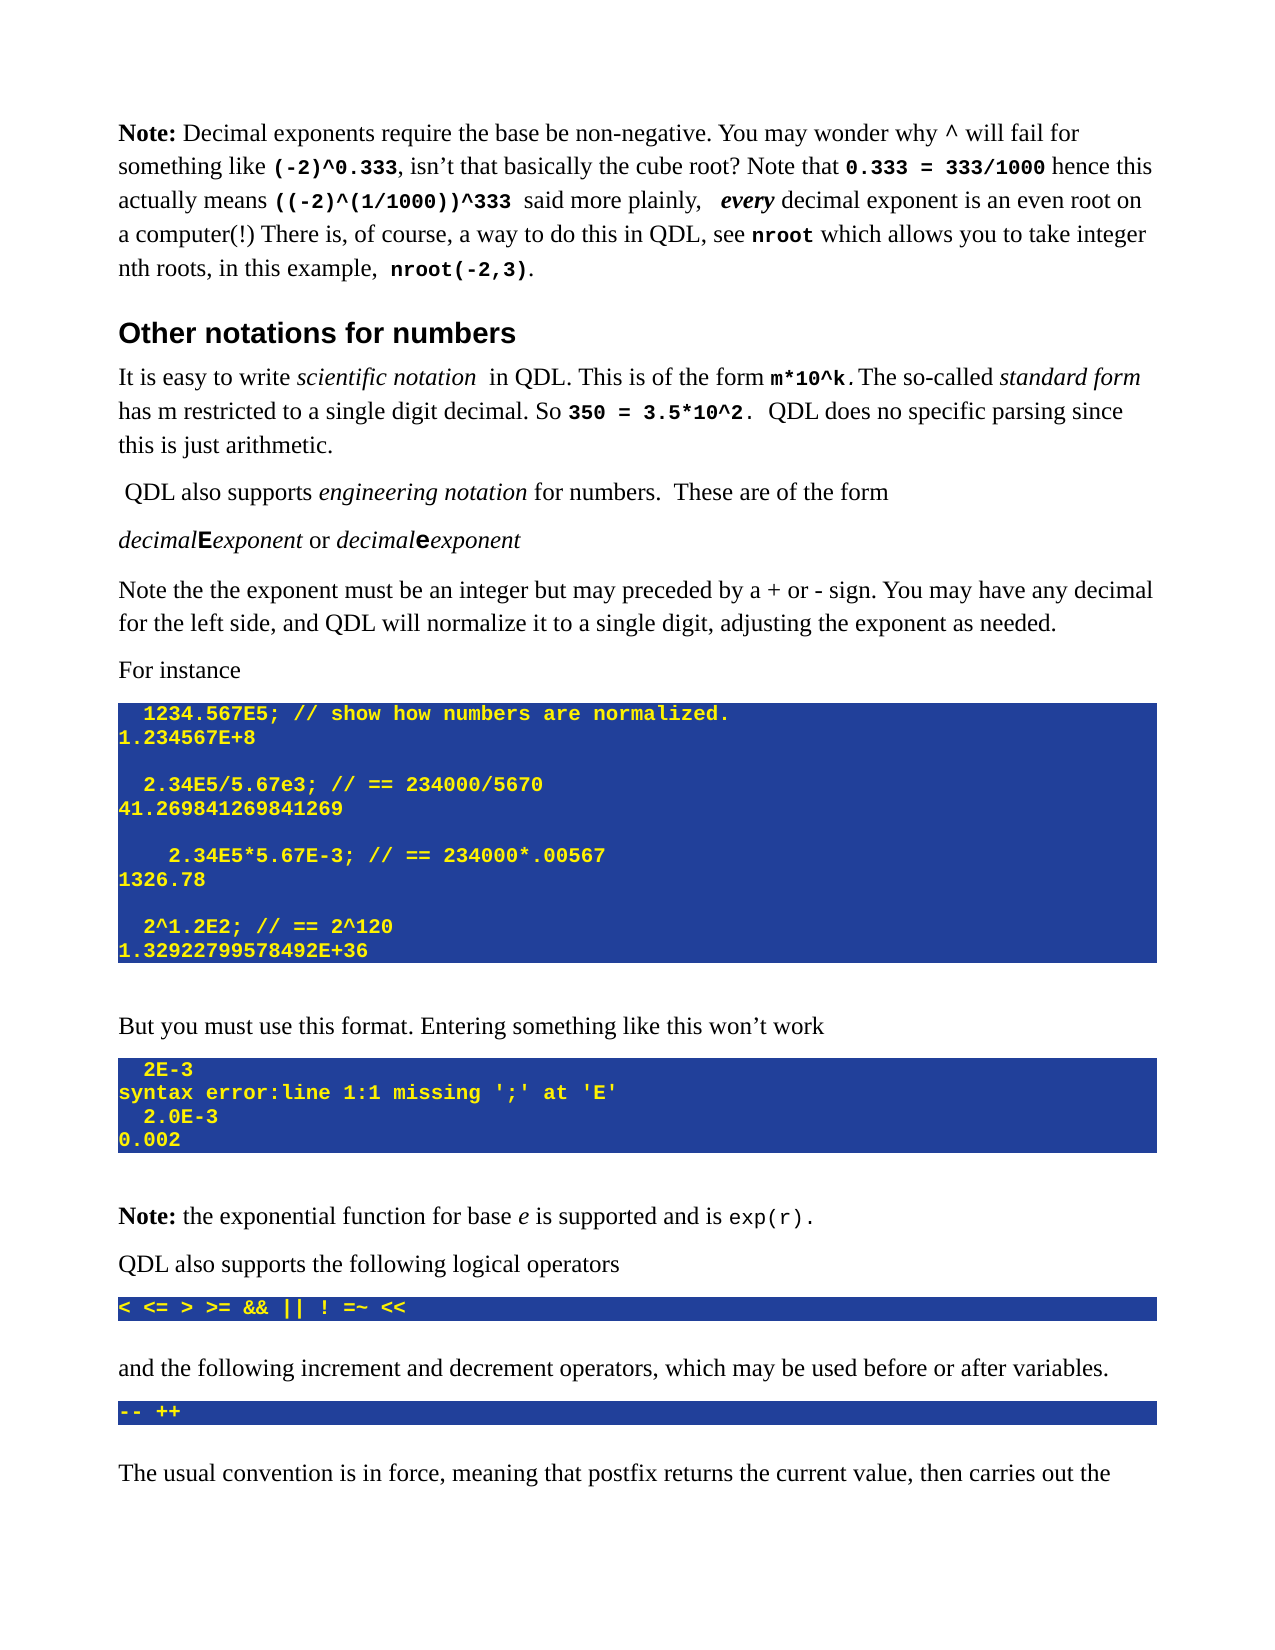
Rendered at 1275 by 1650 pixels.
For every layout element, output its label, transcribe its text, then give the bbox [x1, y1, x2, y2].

text 1.32922799578492E+36 [118, 940, 1157, 963]
text 1326.78 [118, 869, 1157, 892]
text The usual convention is in force, meaning that postfix returns the current value, then carries out the [118, 1425, 1157, 1487]
text QDL also supports the following logical operators [118, 1249, 1157, 1278]
text 2.34E5*5.67E-3; // == 234000*.00567 [118, 845, 1157, 869]
text Note: the exponential function for base e is supported and is exp(r). [118, 1201, 1157, 1230]
subtitle Other notations for numbers [118, 316, 1157, 349]
text 2E-3 [118, 1058, 1157, 1082]
text Note the the exponent must be an integer but may preceded by a + or - sign. You may have any decimal for the left side, and QDL will normalize it to a single digit, adjusting the exponent as needed. [118, 575, 1157, 637]
text 1234.567E5; // show how numbers are normalized. [118, 703, 1157, 727]
text 2.0E-3 [118, 1106, 1157, 1129]
text QDL also supports engineering notation for numbers. These are of the form [118, 477, 1157, 506]
text But you must use this format. Entering something like this won’t work [118, 1011, 1157, 1040]
text -- ++ [118, 1401, 1157, 1425]
text 0.002 [118, 1129, 1157, 1153]
text 41.269841269841269 [118, 798, 1157, 821]
text syntax error:line 1:1 missing ';' at 'E' [118, 1082, 1157, 1106]
text For instance [118, 656, 1157, 684]
text 2^1.2E2; // == 2^120 [118, 916, 1157, 940]
text and the following increment and decrement operators, which may be used before or after variables. [118, 1321, 1157, 1382]
text It is easy to write scientific notation in QDL. This is of the form m*10^k.The so-called standard form has m restricted to a single digit decimal. So 350 = 3.5*10^2. QDL does no specific parsing since this is just arithmetic. [118, 362, 1157, 458]
text Note: Decimal exponents require the base be non-negative. You may wonder why ^ will fail for something like (-2)^0.333, isn’t that basically the cube root? Note that 0.333 = 333/1000 hence this actually means ((-2)^(1/1000))^333 said more plainly, every decimal exponent is an even root on a computer(!) There is, of course, a way to do this in QDL, see nroot which allows you to take integer nth roots, in this example, nroot(-2,3). [118, 118, 1157, 282]
text < <= > >= && || ! =~ << [118, 1297, 1157, 1321]
text decimalEexponent or decimaleexponent [118, 525, 1157, 556]
text 1.234567E+8 [118, 727, 1157, 751]
text 2.34E5/5.67e3; // == 234000/5670 [118, 774, 1157, 798]
